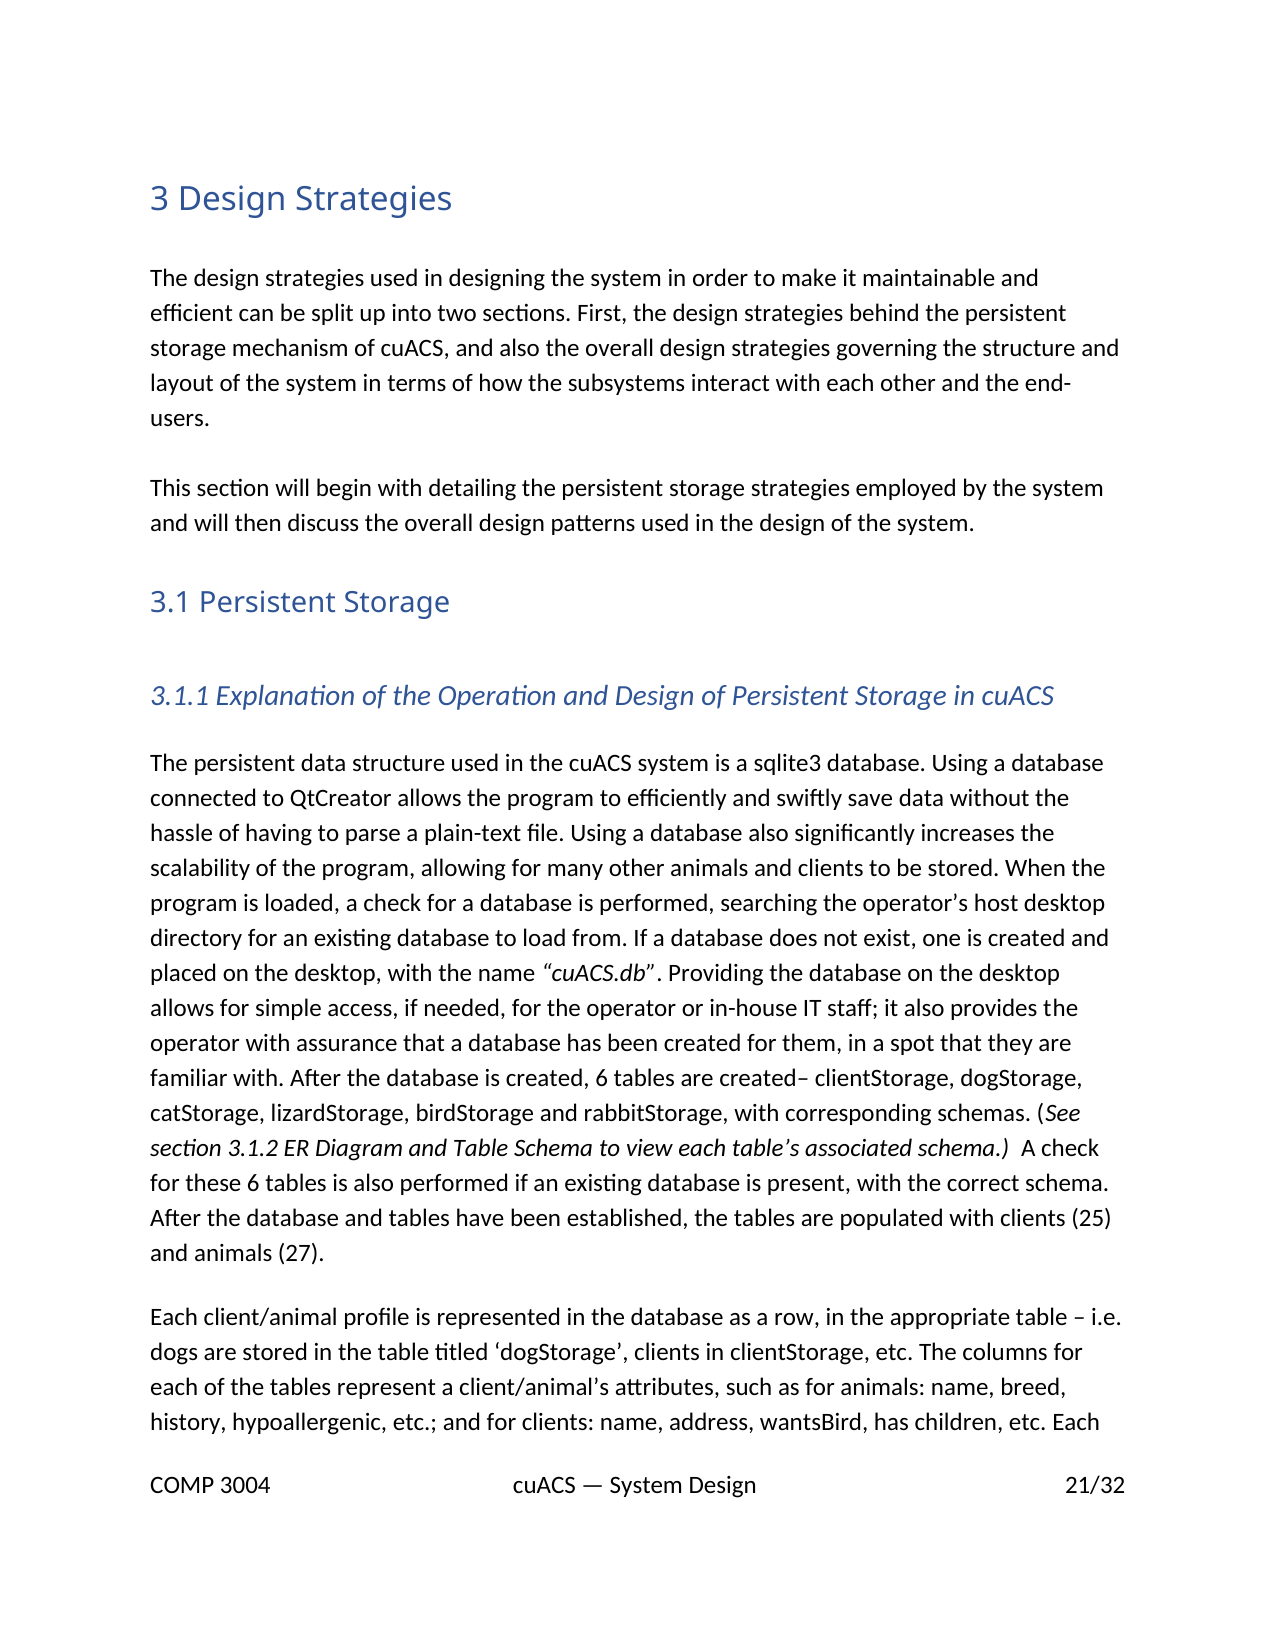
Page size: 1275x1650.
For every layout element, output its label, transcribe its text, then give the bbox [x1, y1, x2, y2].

text The design strategies used in designing the system in order to make it maintainable and efficient can be split up into two sections. First, the design strategies behind the persistent storage mechanism of cuACS, and also the overall design strategies governing the structure and layout of the system in terms of how the subsystems interact with each other and the end-users. [150, 262, 1125, 433]
subtitle 3 Design Strategies [150, 175, 1125, 220]
text This section will begin with detailing the persistent storage strategies employed by the system and will then discuss the overall design patterns used in the design of the system. [150, 472, 1125, 538]
subtitle 3.1 Persistent Storage [150, 581, 1125, 621]
text Each client/animal profile is represented in the database as a row, in the appropriate table – i.e. dogs are stored in the table titled ‘dogStorage’, clients in clientStorage, etc. The columns for each of the tables represent a client/animal’s attributes, such as for animals: name, breed, history, hypoallergenic, etc.; and for clients: name, address, wantsBird, has children, etc. Each [150, 1301, 1125, 1436]
text The persistent data structure used in the cuACS system is a sqlite3 database. Using a database connected to QtCreator allows the program to efficiently and swiftly save data without the hassle of having to parse a plain-text file. Using a database also significantly increases the scalability of the program, allowing for many other animals and clients to be stored. When the program is loaded, a check for a database is performed, searching the operator’s host desktop directory for an existing database to load from. If a database does not exist, one is created and placed on the desktop, with the name “cuACS.db”. Providing the database on the desktop allows for simple access, if needed, for the operator or in-house IT staff; it also provides the operator with assurance that a database has been created for them, in a spot that they are familiar with. After the database is created, 6 tables are created– clientStorage, dogStorage, catStorage, lizardStorage, birdStorage and rabbitStorage, with corresponding schemas. (See section 3.1.2 ER Diagram and Table Schema to view each table’s associated schema.) A check for these 6 tables is also performed if an existing database is present, with the correct schema. After the database and tables have been established, the tables are populated with clients (25) and animals (27). [150, 747, 1125, 1267]
subtitle 3.1.1 Explanation of the Operation and Design of Persistent Storage in cuACS [150, 677, 1125, 712]
